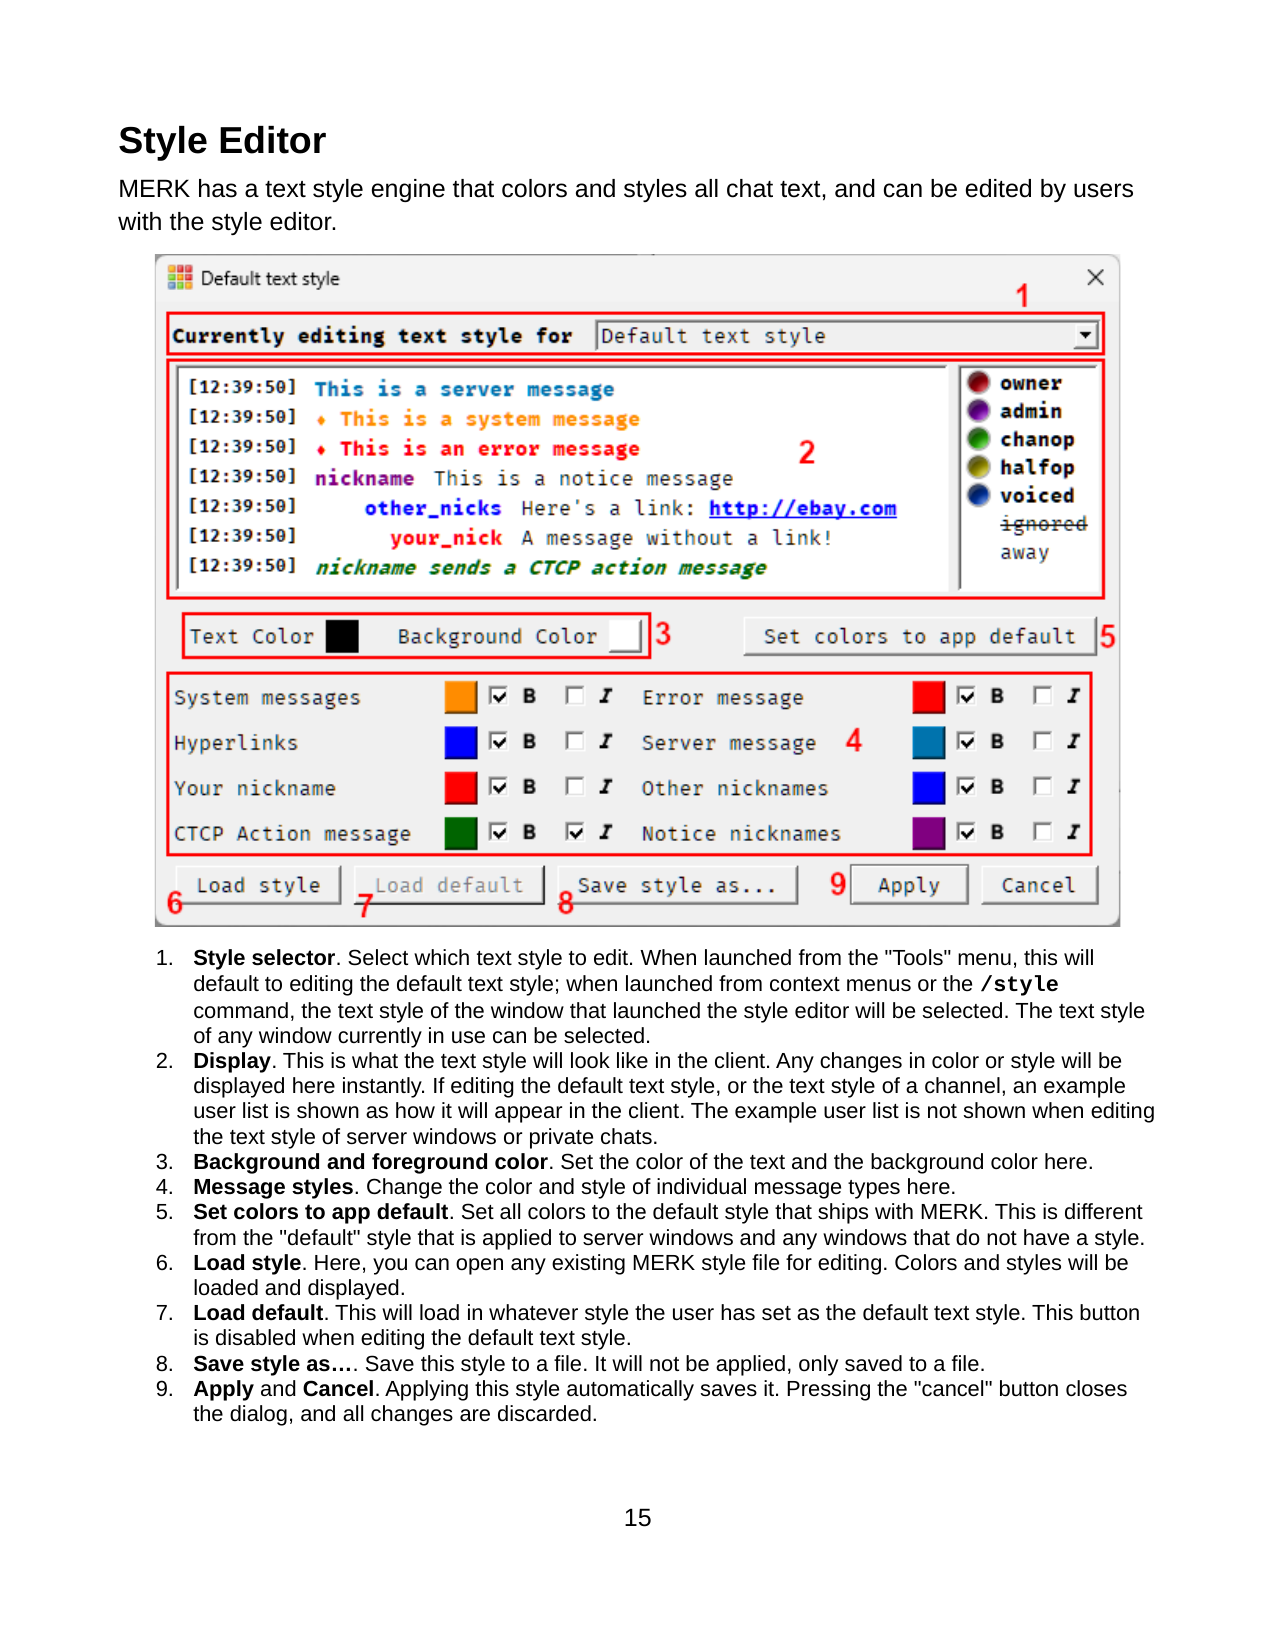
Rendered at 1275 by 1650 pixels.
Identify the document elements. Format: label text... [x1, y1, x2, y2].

list Load default. This will load in whatever style the user has set as the default text style. This button is disabled when editing the default text style. [156, 1300, 1157, 1350]
list Style selector. Select which text style to edit. When launched from the "Tools" menu, this will default to editing the default text style; when launched from context menus or the /style command, the text style of the window that launched the style editor will be selected. The text style of any window currently in use can be selected. [156, 945, 1157, 1048]
subtitle Style Editor [118, 118, 1157, 161]
picture [154, 254, 1121, 927]
text MERK has a text style engine that colors and styles all chat text, and can be edited by users with the style editor. [118, 174, 1157, 236]
list Apply and Cancel. Applying this style automatically saves it. Pressing the "cancel" button closes the dialog, and all changes are discarded. [156, 1376, 1157, 1426]
list Message styles. Change the color and style of individual message types here. [156, 1174, 1157, 1199]
list Set colors to app default. Set all colors to the default style that ships with MERK. This is different from the "default" style that is applied to server windows and any windows that do not have a style. [156, 1199, 1157, 1249]
list Background and foreground color. Set the color of the text and the background color here. [156, 1149, 1157, 1174]
list Load style. Here, you can open any existing MERK style file for editing. Colors and styles will be loaded and displayed. [156, 1249, 1157, 1300]
list Save style as…. Save this style to a file. It will not be applied, only saved to a file. [156, 1350, 1157, 1376]
list Display. This is what the text style will look like in the client. Any changes in color or style will be displayed here instantly. If editing the default text style, or the text style of a channel, an example user list is shown as how it will appear in the client. The example user list is not shown when editing the text style of server windows or private chats. [156, 1048, 1157, 1149]
